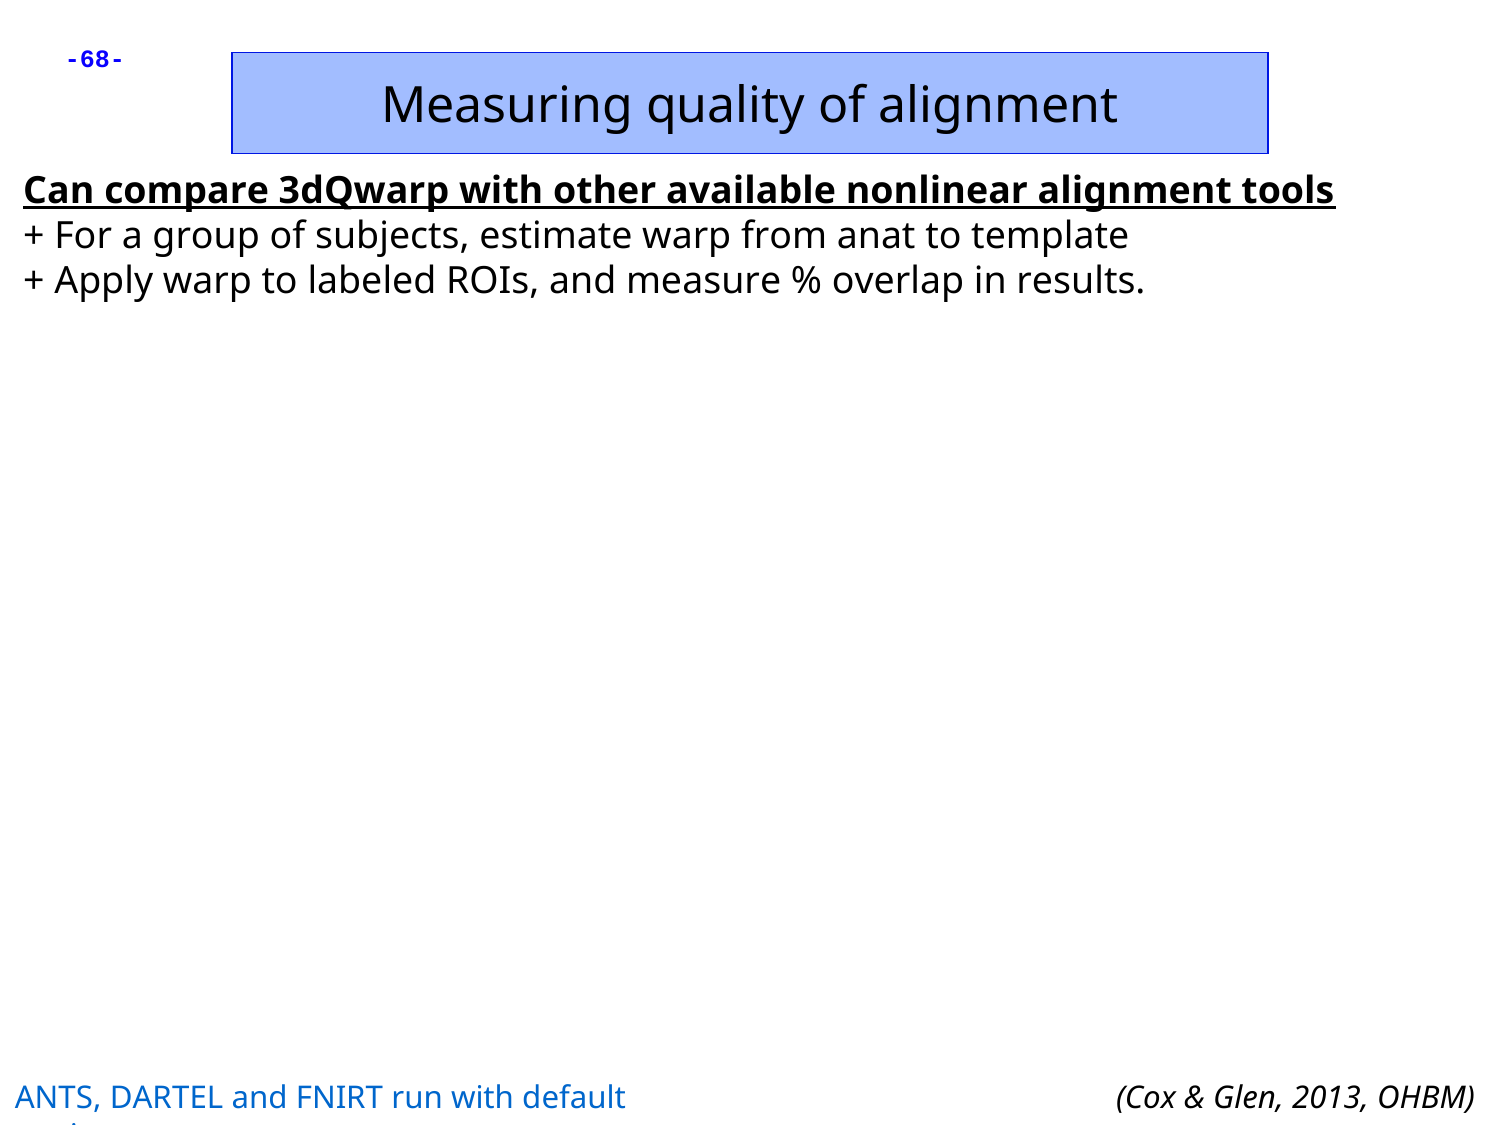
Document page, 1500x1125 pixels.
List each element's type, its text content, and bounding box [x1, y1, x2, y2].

text_box (Cox & Glen, 2013, OHBM) [1101, 1070, 1500, 1125]
text_box Can compare 3dQwarp with other available nonlinear alignment tools + For a group of subjects, estimate warp from anat to template + Apply warp to labeled ROIs, and measure % overlap in results. [8, 158, 1500, 354]
text_box Measuring quality of alignment [231, 52, 1269, 154]
text_box ANTS, DARTEL and FNIRT run with default settings [0, 1070, 754, 1125]
